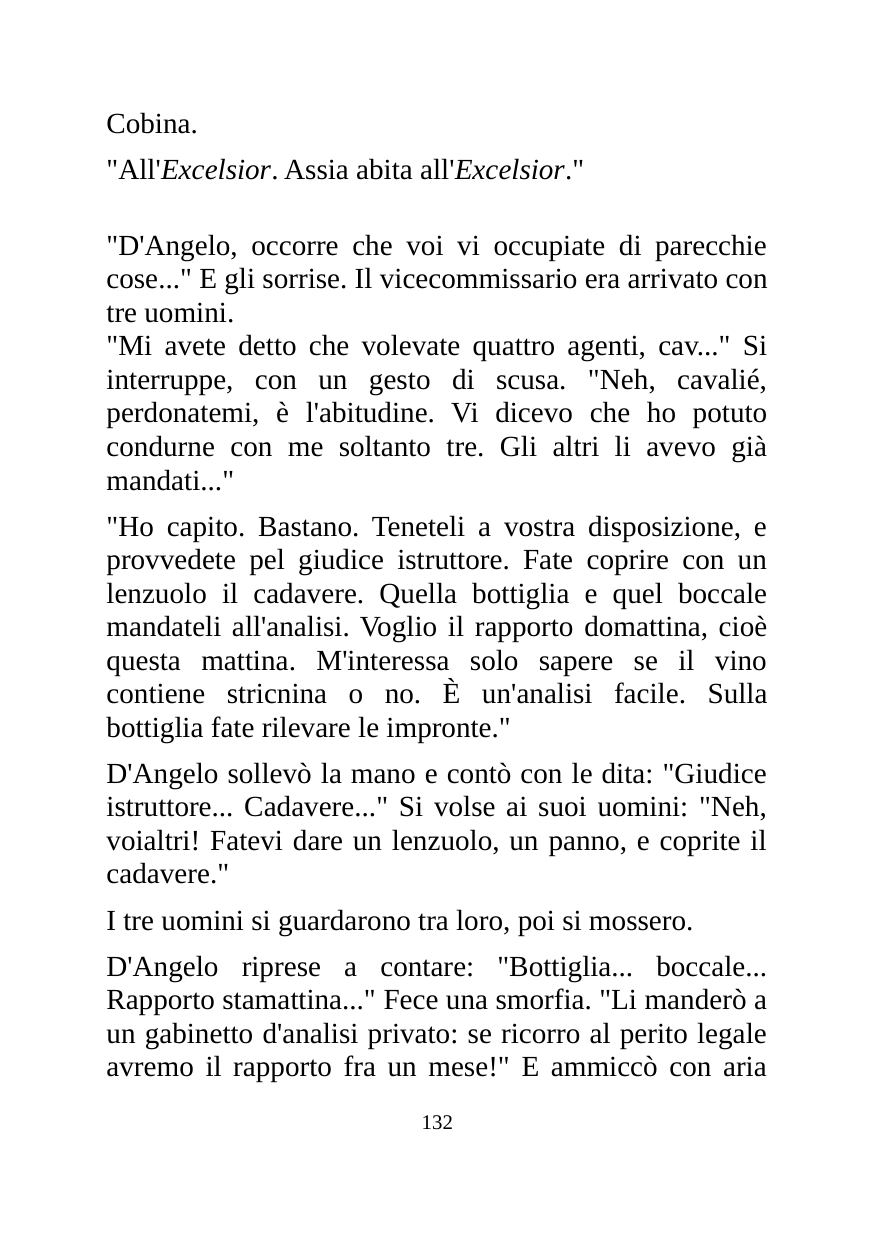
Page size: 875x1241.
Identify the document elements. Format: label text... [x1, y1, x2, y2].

text D'Angelo sollevò la mano e contò con le dita: "Giudice istruttore... Cadavere..." Si volse ai suoi uomini: "Neh, voialtri! Fatevi dare un lenzuolo, un panno, e coprite il cadavere." [106, 756, 768, 890]
text "Mi avete detto che volevate quattro agenti, cav..." Si interruppe, con un gesto di scusa. "Neh, cavalié, perdonatemi, è l'abitudine. Vi dicevo che ho potuto condurne con me soltanto tre. Gli altri li avevo già mandati..." [106, 328, 768, 496]
text "D'Angelo, occorre che voi vi occupiate di parecchie cose..." E gli sorrise. Il vicecommissario era arrivato con tre uomini. [106, 228, 768, 328]
text Cobina. [106, 106, 768, 140]
text D'Angelo riprese a contare: "Bottiglia... boccale... Rapporto stamattina..." Fece una smorfia. "Li manderò a un gabinetto d'analisi privato: se ricorro al perito legale avremo il rapporto fra un mese!" E ammiccò con aria [106, 949, 768, 1083]
text "All'Excelsior. Assia abita all'Excelsior." [106, 152, 768, 186]
text I tre uomini si guardarono tra loro, poi si mossero. [106, 903, 768, 936]
text "Ho capito. Bastano. Teneteli a vostra disposizione, e provvedete pel giudice istruttore. Fate coprire con un lenzuolo il cadavere. Quella bottiglia e quel boccale mandateli all'analisi. Voglio il rapporto domattina, cioè questa mattina. M'interessa solo sapere se il vino contiene stricnina o no. È un'analisi facile. Sulla bottiglia fate rilevare le impronte." [106, 509, 768, 743]
